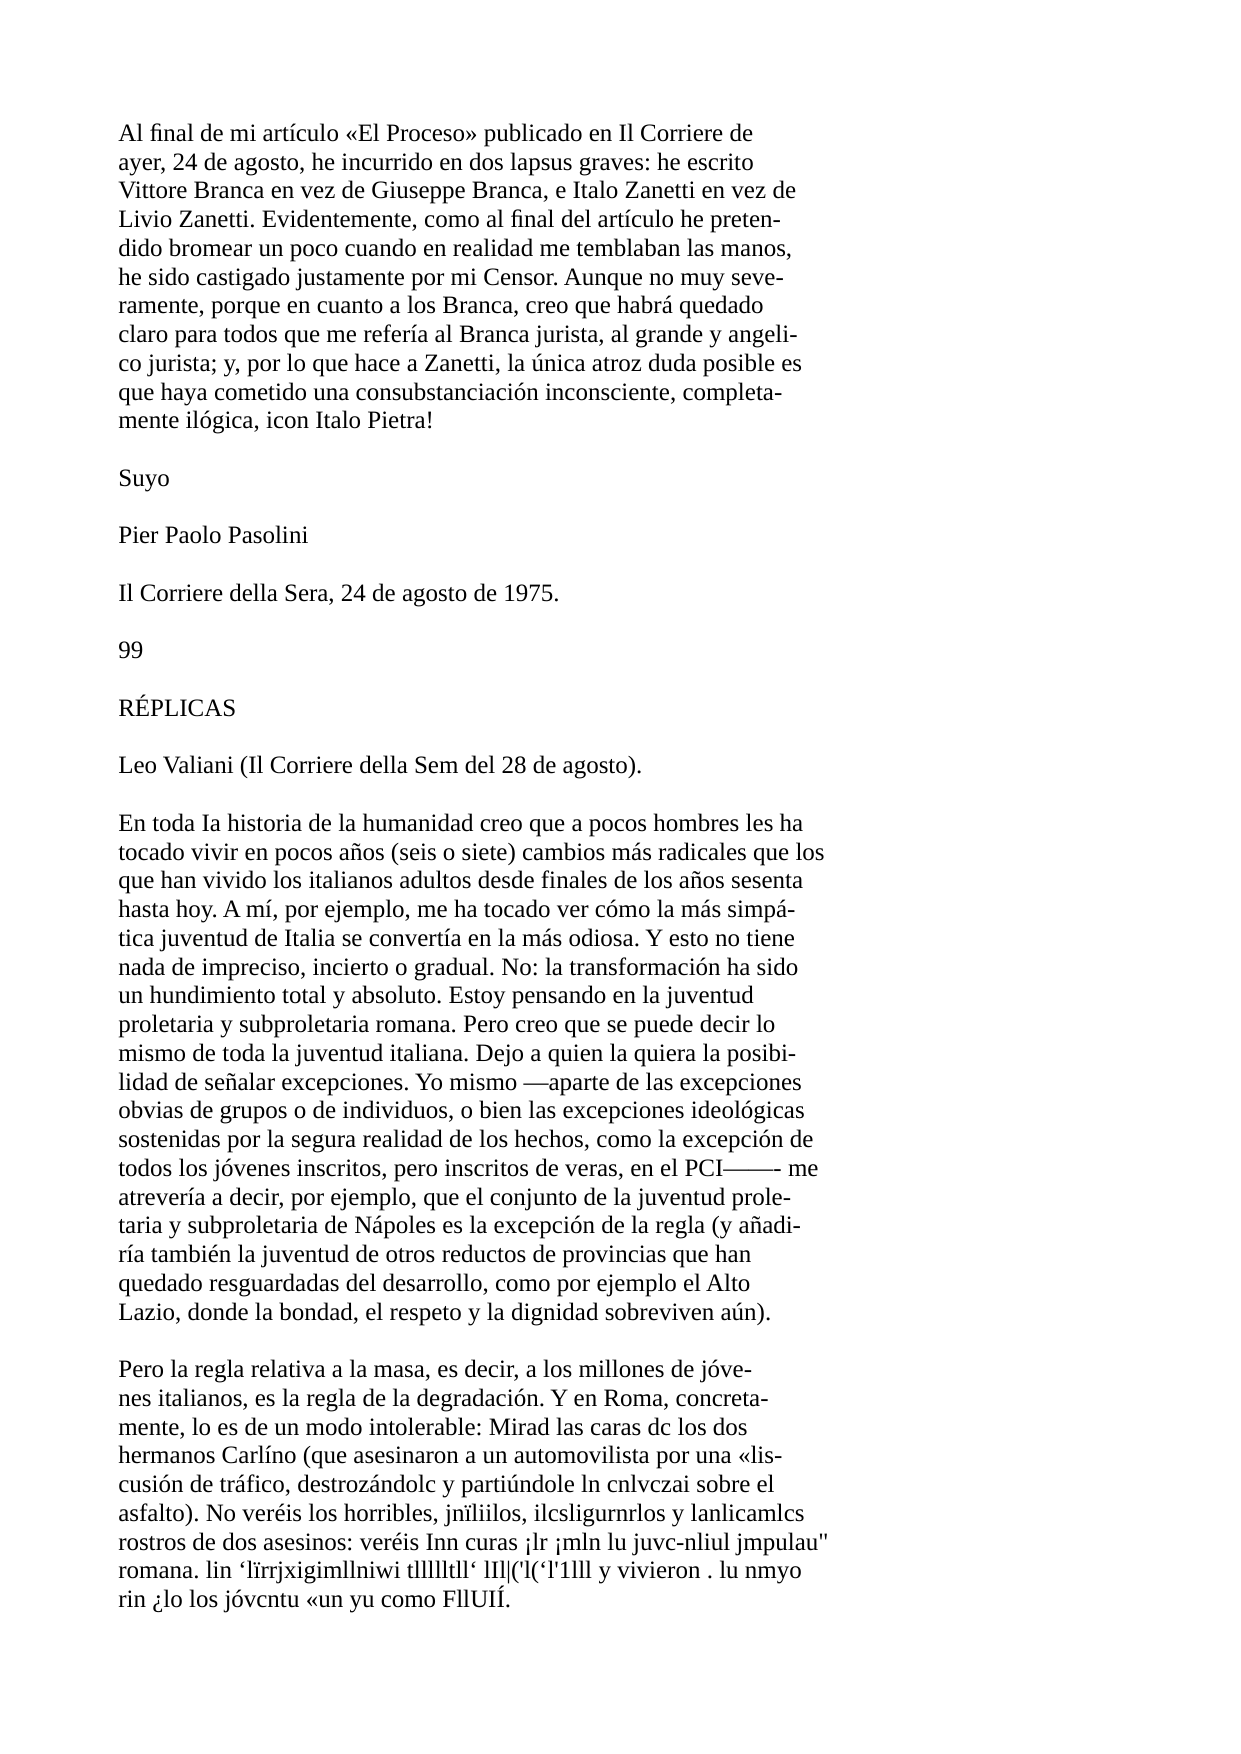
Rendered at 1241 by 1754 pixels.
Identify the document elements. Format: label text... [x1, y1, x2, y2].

text quedado resguardadas del desarrollo, como por ejemplo el Alto [118, 1268, 1122, 1297]
text que han vivido los italianos adultos desde finales de los años sesenta [118, 866, 1122, 894]
text En toda Ia historia de la humanidad creo que a pocos hombres les ha [118, 808, 1122, 837]
text romana. lin ‘lïrrjxigimllniwi tllllltll‘ lIl|('l(‘l'1lll y vivieron . lu nmyo [118, 1556, 1122, 1584]
text atrevería a decir, por ejemplo, que el conjunto de la juventud prole- [118, 1182, 1122, 1211]
text 99 [118, 636, 1122, 664]
text asfalto). No veréis los horribles, jnïliilos, ilcsligurnrlos y lanlicamlcs [118, 1498, 1122, 1527]
text mismo de toda la juventud italiana. Dejo a quien la quiera la posibi- [118, 1038, 1122, 1067]
text obvias de grupos o de individuos, o bien las excepciones ideológicas [118, 1096, 1122, 1124]
text sostenidas por la segura realidad de los hechos, como la excepción de [118, 1124, 1122, 1153]
text rin ¿lo los jóvcntu «un yu como FllUIÍ. [118, 1584, 1122, 1613]
text Vittore Branca en vez de Giuseppe Branca, e Italo Zanetti en vez de [118, 176, 1122, 204]
text Livio Zanetti. Evidentemente, como al ﬁnal del artículo he preten- [118, 204, 1122, 233]
text rostros de dos asesinos: veréis Inn curas ¡lr ¡mln lu juvc-nliul jmpulau" [118, 1527, 1122, 1556]
text co jurista; y, por lo que hace a Zanetti, la única atroz duda posible es [118, 348, 1122, 377]
text mente, lo es de un modo intolerable: Mirad las caras dc los dos [118, 1412, 1122, 1441]
text RÉPLICAS [118, 693, 1122, 722]
text ría también la juventud de otros reductos de provincias que han [118, 1239, 1122, 1268]
text ayer, 24 de agosto, he incurrido en dos lapsus graves: he escrito [118, 147, 1122, 176]
text que haya cometido una consubstanciación inconsciente, completa- [118, 377, 1122, 406]
text cusión de tráfico, destrozándolc y partiúndole ln cnlvczai sobre el [118, 1469, 1122, 1498]
text nes italianos, es la regla de la degradación. Y en Roma, concreta- [118, 1383, 1122, 1412]
text mente ilógica, icon Italo Pietra! [118, 406, 1122, 434]
text Il Corriere della Sera, 24 de agosto de 1975. [118, 578, 1122, 607]
text Pier Paolo Pasolini [118, 521, 1122, 549]
text nada de impreciso, incierto o gradual. No: la transformación ha sido [118, 952, 1122, 981]
text hermanos Carlíno (que asesinaron a un automovilista por una «lis- [118, 1441, 1122, 1469]
text lidad de señalar excepciones. Yo mismo —aparte de las excepciones [118, 1067, 1122, 1096]
text taria y subproletaria de Nápoles es la excepción de la regla (y añadi- [118, 1211, 1122, 1239]
text Suyo [118, 463, 1122, 492]
text tica juventud de Italia se convertía en la más odiosa. Y esto no tiene [118, 923, 1122, 952]
text ramente, porque en cuanto a los Branca, creo que habrá quedado [118, 291, 1122, 319]
text proletaria y subproletaria romana. Pero creo que se puede decir lo [118, 1009, 1122, 1038]
text he sido castigado justamente por mi Censor. Aunque no muy seve- [118, 262, 1122, 291]
text Al ﬁnal de mi artículo «El Proceso» publicado en Il Corriere de [118, 118, 1122, 147]
text Leo Valiani (Il Corriere della Sem del 28 de agosto). [118, 751, 1122, 779]
text dido bromear un poco cuando en realidad me temblaban las manos, [118, 233, 1122, 262]
text Lazio, donde la bondad, el respeto y la dignidad sobreviven aún). [118, 1297, 1122, 1326]
text todos los jóvenes inscritos, pero inscritos de veras, en el PCI——- me [118, 1153, 1122, 1182]
text hasta hoy. A mí, por ejemplo, me ha tocado ver cómo la más simpá- [118, 894, 1122, 923]
text claro para todos que me refería al Branca jurista, al grande y angeli- [118, 319, 1122, 348]
text un hundimiento total y absoluto. Estoy pensando en la juventud [118, 981, 1122, 1009]
text tocado vivir en pocos años (seis o siete) cambios más radicales que los [118, 837, 1122, 866]
text Pero la regla relativa a la masa, es decir, a los millones de jóve- [118, 1354, 1122, 1383]
